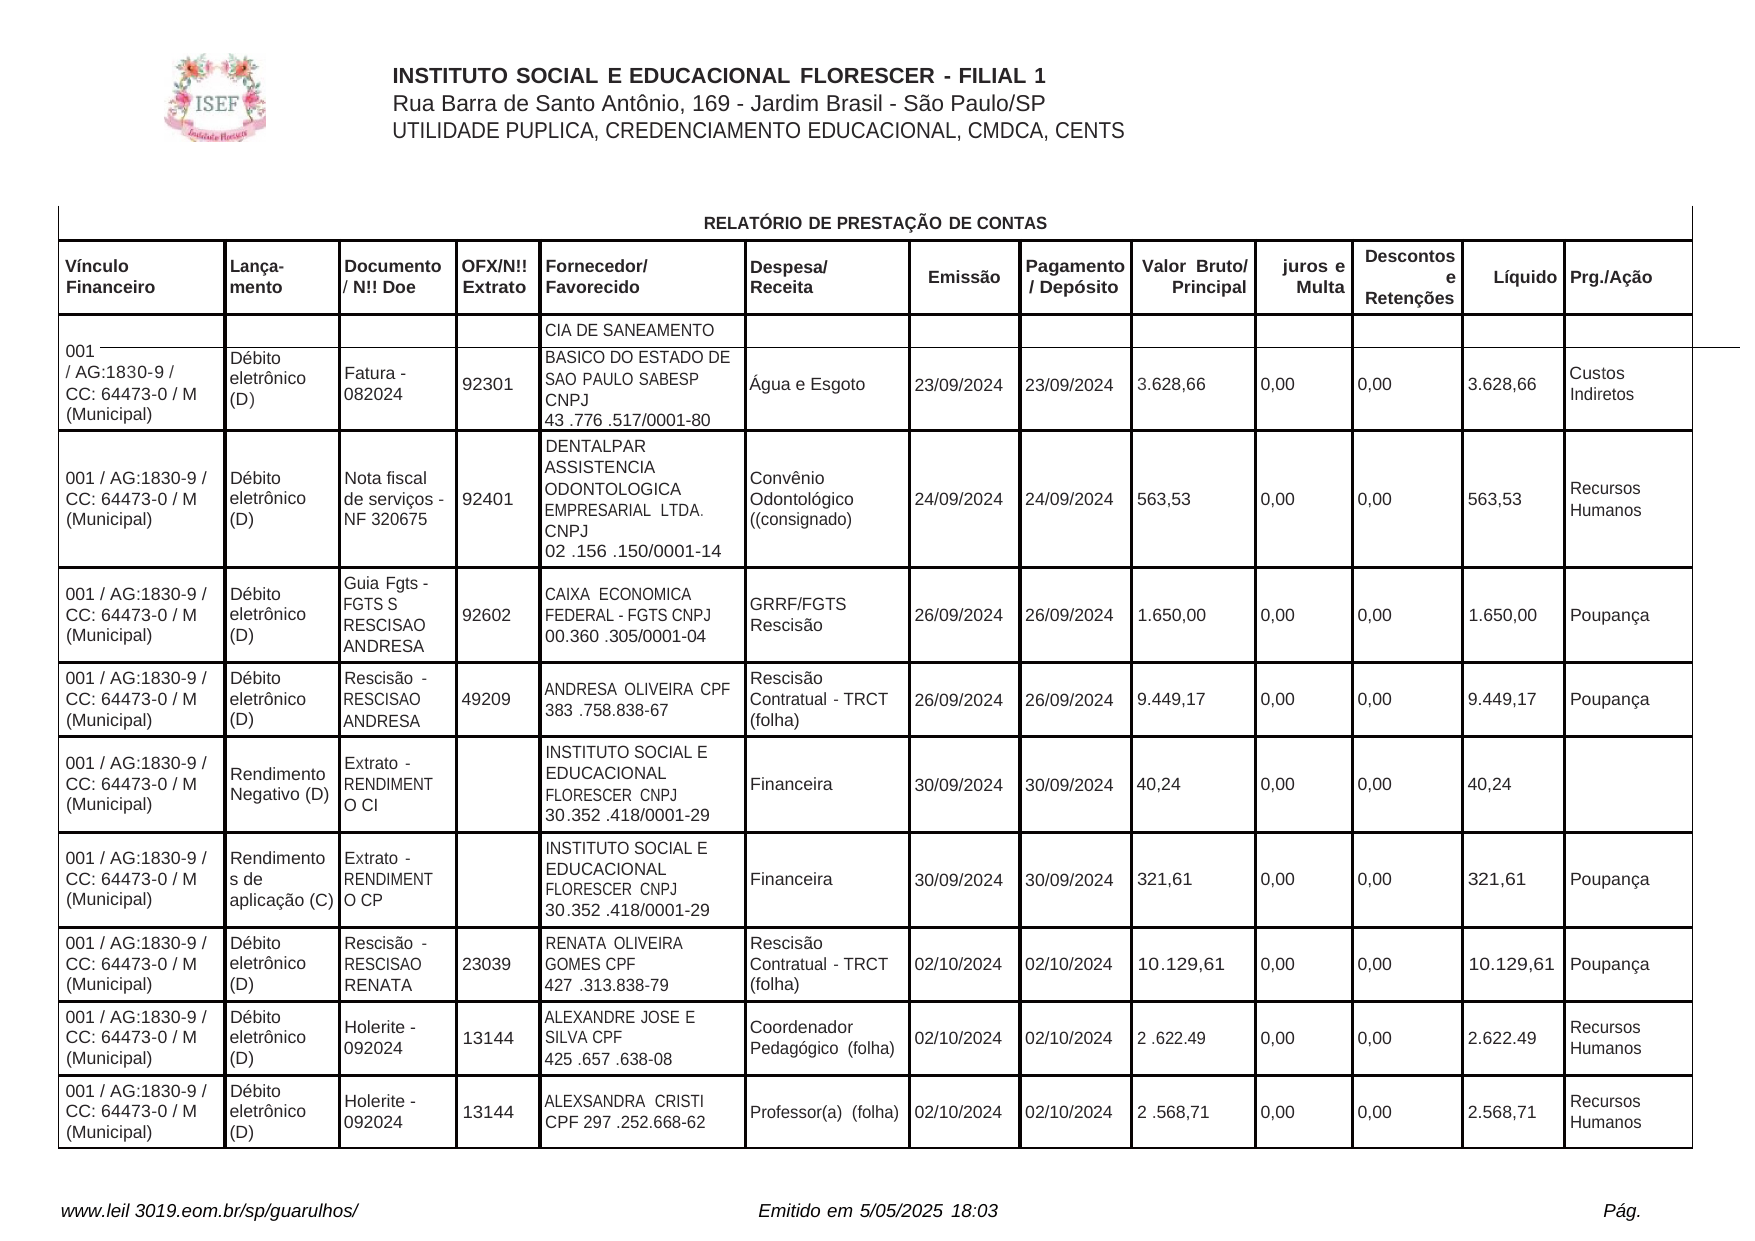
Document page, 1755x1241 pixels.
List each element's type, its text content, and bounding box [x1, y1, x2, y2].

table_cell 2.568,71 [1464, 1077, 1563, 1147]
table_cell 563,53 [1133, 432, 1254, 566]
table_cell [1354, 316, 1461, 347]
table_cell 30/09/2024 [911, 834, 1018, 926]
table_cell 30/09/2024 [1022, 834, 1130, 926]
table_cell [1022, 316, 1130, 347]
table_cell 001 / AG:1830-9 / CC: 64473-0 / M (Municipal) [59, 834, 223, 926]
table_cell 0,00 [1257, 664, 1351, 735]
table_cell 0,00 [1354, 834, 1461, 926]
table_cell 3.628,66 [1133, 348, 1254, 429]
table_cell 24/09/2024 [911, 432, 1018, 566]
table_cell 0,00 [1257, 929, 1351, 999]
table_cell Débito eletrônico (D) [227, 432, 338, 566]
table_cell 001 / AG:1830-9 / CC: 64473-0 / M (Municipal) [59, 432, 223, 566]
table_cell 92401 [458, 432, 538, 566]
table_cell Recursos Humanos [1566, 1003, 1692, 1073]
table_cell Coordenador Pedagógico (folha) [747, 1003, 908, 1073]
table_cell OFX/N!! Extrato [458, 242, 538, 313]
table_cell 321,61 [1133, 834, 1254, 926]
table_cell Holerite - 092024 [341, 1003, 455, 1073]
table_cell 26/09/2024 [1022, 664, 1130, 735]
table_cell 001 / AG:1830-9 / CC: 64473-0 / M (Municipal) [59, 664, 223, 735]
table_cell Extrato - RENDIMENT O CI [341, 738, 455, 831]
table_cell 3.628,66 [1464, 348, 1563, 429]
table_cell Débito eletrônico (D) [227, 664, 338, 735]
table_cell 40,24 [1133, 738, 1254, 831]
table_cell Rescisão Contratual - TRCT (folha) [747, 664, 908, 735]
table_cell [458, 738, 538, 831]
table_cell Financeira [747, 738, 908, 831]
table_cell Valor Bruto/ Principal [1133, 242, 1254, 313]
table_cell 0,00 [1257, 834, 1351, 926]
table_cell 2.622.49 [1464, 1003, 1563, 1073]
table_cell Guia Fgts - FGTS S RESCISAO ANDRESA [341, 569, 455, 661]
table_cell Extrato - RENDIMENT O CP [341, 834, 455, 926]
table_cell BASICO DO ESTADO DE SAO PAULO SABESP CNPJ 43 .776 .517/0001-80 [542, 348, 744, 429]
table_cell 30/09/2024 [1022, 738, 1130, 831]
table_cell 321,61 [1464, 834, 1563, 926]
table_cell 001 / AG:1830-9 / CC: 64473-0 / M (Municipal) [59, 738, 223, 831]
table_cell 0,00 [1257, 738, 1351, 831]
table_cell Água e Esgoto [747, 348, 908, 429]
table_cell Poupança [1566, 569, 1692, 661]
table_cell Rescisão Contratual - TRCT (folha) [747, 929, 908, 999]
table_cell 0,00 [1354, 348, 1461, 429]
table_cell 0,00 [1354, 929, 1461, 999]
table_cell 001 / AG:1830-9 / CC: 64473-0 / M (Municipal) [59, 569, 223, 661]
table_cell 26/09/2024 [911, 569, 1018, 661]
table_cell 13144 [458, 1077, 538, 1147]
table_cell Prg./Ação [1566, 242, 1692, 313]
table_cell Descontos e Retenções [1354, 242, 1461, 313]
table_cell 9.449,17 [1464, 664, 1563, 735]
table_cell Holerite - 092024 [341, 1077, 455, 1147]
table_cell 2 .622.49 [1133, 1003, 1254, 1073]
table_cell Professor(a) (folha) [747, 1077, 908, 1147]
table_cell [1566, 738, 1692, 831]
table_cell 0,00 [1354, 569, 1461, 661]
table_cell 9.449,17 [1133, 664, 1254, 735]
table_cell [747, 316, 908, 347]
table_cell INSTITUTO SOCIAL E EDUCACIONAL FLORESCER CNPJ 30.352 .418/0001-29 [542, 738, 744, 831]
table_cell 23/09/2024 [1022, 348, 1130, 429]
table_cell 26/09/2024 [1022, 569, 1130, 661]
table_cell Rescisão - RESCISAO ANDRESA [341, 664, 455, 735]
table_cell 92301 [458, 348, 538, 429]
table_cell 001 / AG:1830-9 / CC: 64473-0 / M (Municipal) [59, 929, 223, 999]
table_cell [1464, 316, 1563, 347]
table_cell 1.650,00 [1133, 569, 1254, 661]
table_cell [911, 316, 1018, 347]
table_cell 0,00 [1257, 1077, 1351, 1147]
table_cell ALEXSANDRA CRISTI CPF 297 .252.668-62 [542, 1077, 744, 1147]
table_cell 40,24 [1464, 738, 1563, 831]
table_cell 0,00 [1354, 1077, 1461, 1147]
table_cell 0,00 [1257, 348, 1351, 429]
table_cell 0,00 [1257, 569, 1351, 661]
table_cell Convênio Odontológico ((consignado) [747, 432, 908, 566]
table_cell Pagamento / Depósito [1022, 242, 1130, 313]
table_cell Fatura - 082024 [341, 348, 455, 429]
table_cell juros e Multa [1257, 242, 1351, 313]
table_cell 001 / AG:1830-9 / CC: 64473-0 / M (Municipal) [59, 316, 223, 429]
table_cell Vínculo Financeiro [59, 242, 223, 313]
table_cell Financeira [747, 834, 908, 926]
table_cell 0,00 [1354, 664, 1461, 735]
table_cell [1257, 316, 1351, 347]
table_cell 02/10/2024 [1022, 1077, 1130, 1147]
table_cell 24/09/2024 [1022, 432, 1130, 566]
table_cell Líquido [1464, 242, 1563, 313]
table_cell Débito eletrônico (D) [227, 1077, 338, 1147]
table_cell ALEXANDRE JOSE E SILVA CPF 425 .657 .638-08 [542, 1003, 744, 1073]
table_cell DENTALPAR ASSISTENCIA ODONTOLOGICA EMPRESARIAL LTDA. CNPJ 02 .156 .150/0001-14 [542, 432, 744, 566]
table_cell 001 / AG:1830-9 / CC: 64473-0 / M (Municipal) [59, 1077, 223, 1147]
table_cell [458, 316, 538, 347]
table_cell 563,53 [1464, 432, 1563, 566]
table_cell CIA DE SANEAMENTO [542, 316, 744, 347]
table_cell Custos Indiretos [1566, 348, 1692, 429]
table_cell Débito eletrônico (D) [227, 1003, 338, 1073]
table_cell 001 / AG:1830-9 / CC: 64473-0 / M (Municipal) [59, 1003, 223, 1073]
table_cell Rendimento Negativo (D) [227, 738, 338, 831]
table_cell 0,00 [1257, 432, 1351, 566]
table_cell 49209 [458, 664, 538, 735]
table_cell Poupança [1566, 834, 1692, 926]
table_header RELATÓRIO DE PRESTAÇÃO DE CONTAS [59, 206, 1692, 239]
table_cell 0,00 [1257, 1003, 1351, 1073]
table_cell Despesa/ Receita [747, 242, 908, 313]
table_cell 10.129,61 [1464, 929, 1563, 999]
table_cell Poupança [1566, 929, 1692, 999]
table_cell Emissão [911, 242, 1018, 313]
table_cell GRRF/FGTS Rescisão [747, 569, 908, 661]
table_cell 26/09/2024 [911, 664, 1018, 735]
table_cell Nota fiscal de serviços - NF 320675 [341, 432, 455, 566]
table_cell Débito eletrônico (D) [227, 929, 338, 999]
table_cell [227, 316, 338, 347]
table_cell Débito eletrônico (D) [227, 348, 338, 429]
table_cell 13144 [458, 1003, 538, 1073]
table_cell [341, 316, 455, 347]
table_cell 0,00 [1354, 432, 1461, 566]
table_cell 0,00 [1354, 1003, 1461, 1073]
table_cell 02/10/2024 [1022, 929, 1130, 999]
table_cell 92602 [458, 569, 538, 661]
table_cell 1.650,00 [1464, 569, 1563, 661]
table_cell CAIXA ECONOMICA FEDERAL - FGTS CNPJ 00.360 .305/0001-04 [542, 569, 744, 661]
table_cell 0,00 [1354, 738, 1461, 831]
table_cell ANDRESA OLIVEIRA CPF 383 .758.838-67 [542, 664, 744, 735]
table_cell 02/10/2024 [911, 929, 1018, 999]
table_cell Lança- mento [227, 242, 338, 313]
table_cell Rendimento s de aplicação (C) [227, 834, 338, 926]
table_cell 02/10/2024 [911, 1077, 1018, 1147]
table_cell INSTITUTO SOCIAL E EDUCACIONAL FLORESCER CNPJ 30.352 .418/0001-29 [542, 834, 744, 926]
table_cell 02/10/2024 [1022, 1003, 1130, 1073]
table_cell 2 .568,71 [1133, 1077, 1254, 1147]
table_cell Documento / N!! Doe [341, 242, 455, 313]
table_cell 23039 [458, 929, 538, 999]
table_cell Poupança [1566, 664, 1692, 735]
table_cell 02/10/2024 [911, 1003, 1018, 1073]
table_cell [1566, 316, 1692, 347]
table_cell 10.129,61 [1133, 929, 1254, 999]
table_cell Rescisão - RESCISAO RENATA [341, 929, 455, 999]
table_cell RENATA OLIVEIRA GOMES CPF 427 .313.838-79 [542, 929, 744, 999]
table_cell Débito eletrônico (D) [227, 569, 338, 661]
table_cell Fornecedor/ Favorecido [542, 242, 744, 313]
table_cell 23/09/2024 [911, 348, 1018, 429]
table_cell Recursos Humanos [1566, 1077, 1692, 1147]
table_cell Recursos Humanos [1566, 432, 1692, 566]
table_cell [1133, 316, 1254, 347]
table_cell 30/09/2024 [911, 738, 1018, 831]
table_cell [458, 834, 538, 926]
